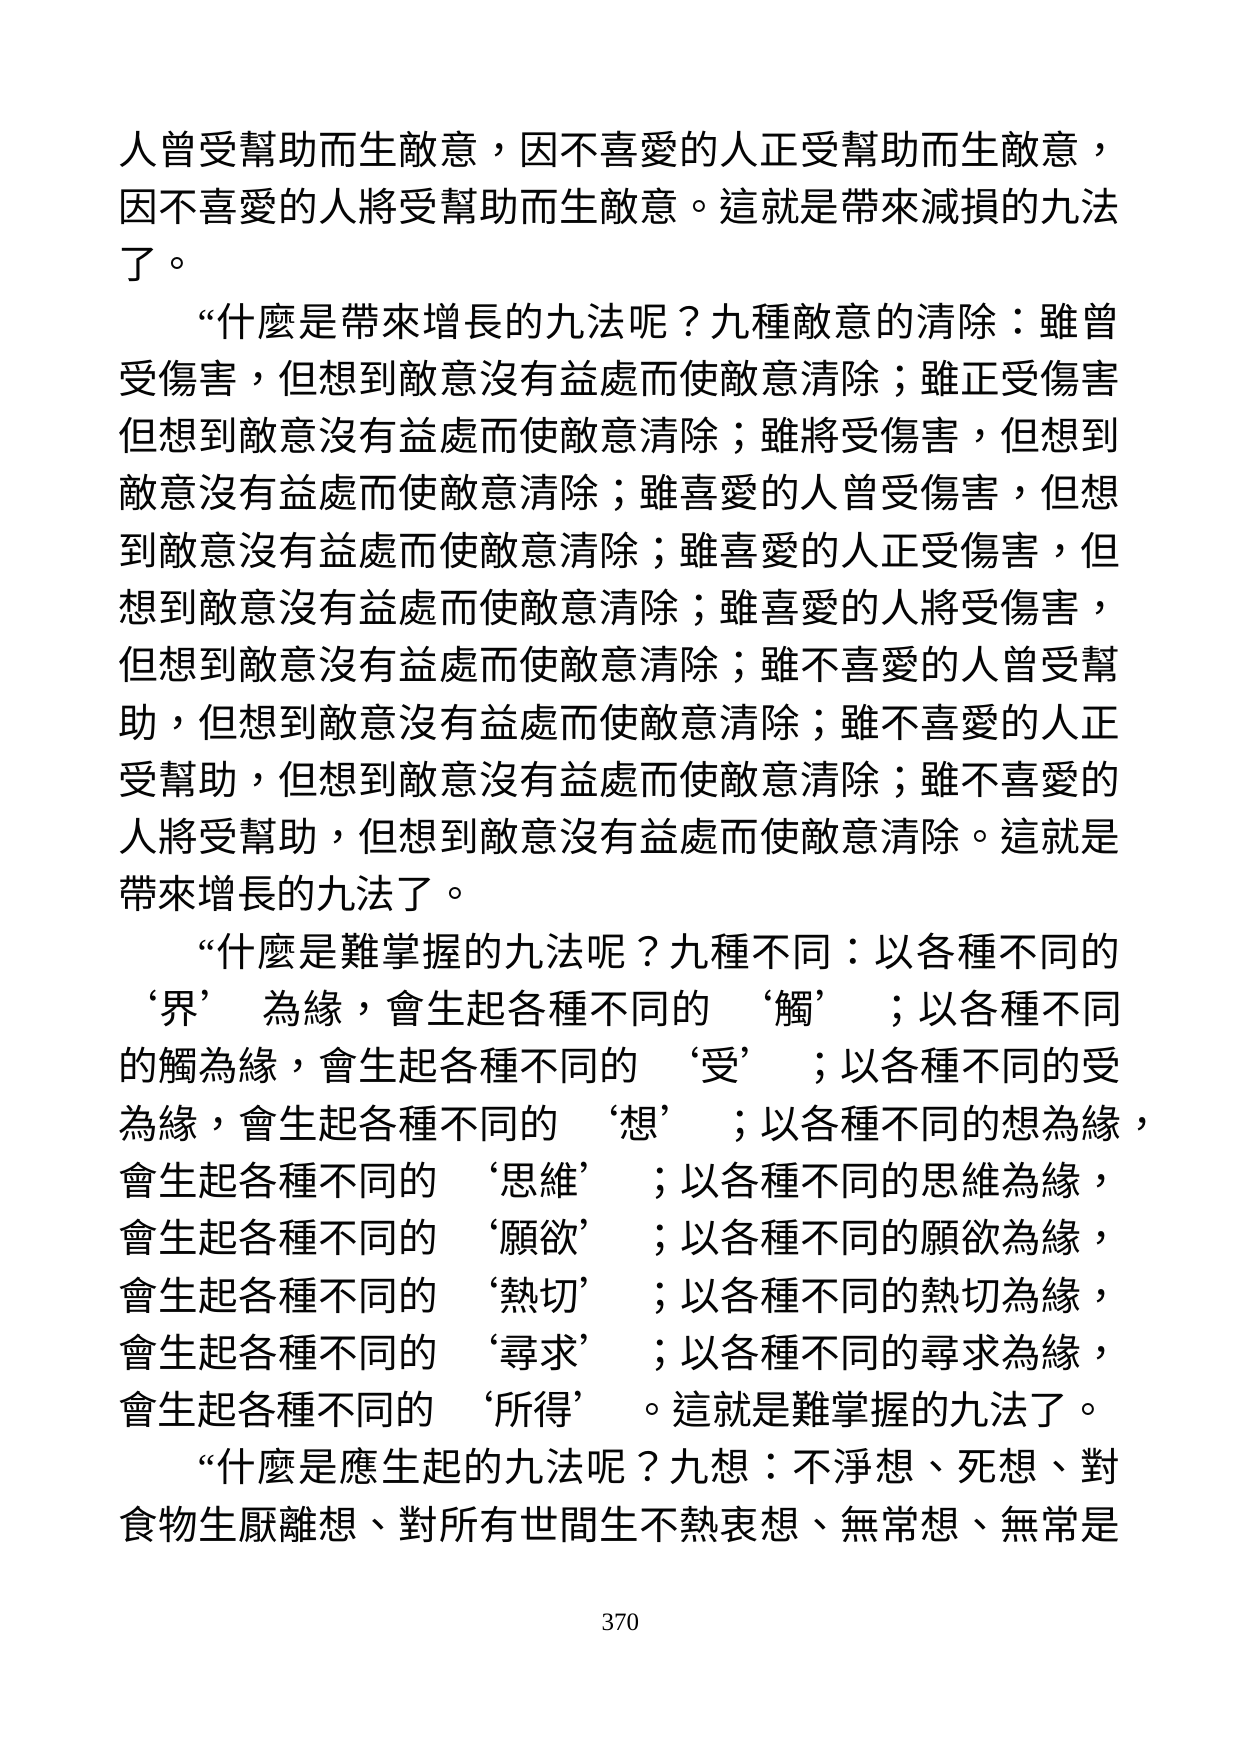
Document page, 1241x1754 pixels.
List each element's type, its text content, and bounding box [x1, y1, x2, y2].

text “什麼是難掌握的九法呢？九種不同：以各種不同的 ‘界’ 為緣，會生起各種不同的 ‘觸’ ；以各種不同的觸為緣，會生起各種不同的 ‘受’ ；以各種不同的受為緣，會生起各種不同的 ‘想’ ；以各種不同的想為緣，會生起各種不同的 ‘思維’ ；以各種不同的思維為緣，會生起各種不同的 ‘願欲’ ；以各種不同的願欲為緣，會生起各種不同的 ‘熱切’ ；以各種不同的熱切為緣，會生起各種不同的 ‘尋求’ ；以各種不同的尋求為緣，會生起各種不同的 ‘所得’ 。這就是難掌握的九法了。 [118, 920, 1122, 1436]
text “什麼是應生起的九法呢？九想：不淨想、死想、對食物生厭離想、對所有世間生不熱衷想、無常想、無常是 [118, 1436, 1122, 1550]
text 人曾受幫助而生敵意，因不喜愛的人正受幫助而生敵意，因不喜愛的人將受幫助而生敵意。這就是帶來減損的九法了。 [118, 118, 1122, 290]
text “什麼是帶來增長的九法呢？九種敵意的清除：雖曾受傷害，但想到敵意沒有益處而使敵意清除；雖正受傷害，但想到敵意沒有益處而使敵意清除；雖將受傷害，但想到敵意沒有益處而使敵意清除；雖喜愛的人曾受傷害，但想到敵意沒有益處而使敵意清除；雖喜愛的人正受傷害，但想到敵意沒有益處而使敵意清除；雖喜愛的人將受傷害，但想到敵意沒有益處而使敵意清除；雖不喜愛的人曾受幫助，但想到敵意沒有益處而使敵意清除；雖不喜愛的人正受幫助，但想到敵意沒有益處而使敵意清除；雖不喜愛的人將受幫助，但想到敵意沒有益處而使敵意清除。這就是帶來增長的九法了。 [118, 290, 1122, 920]
